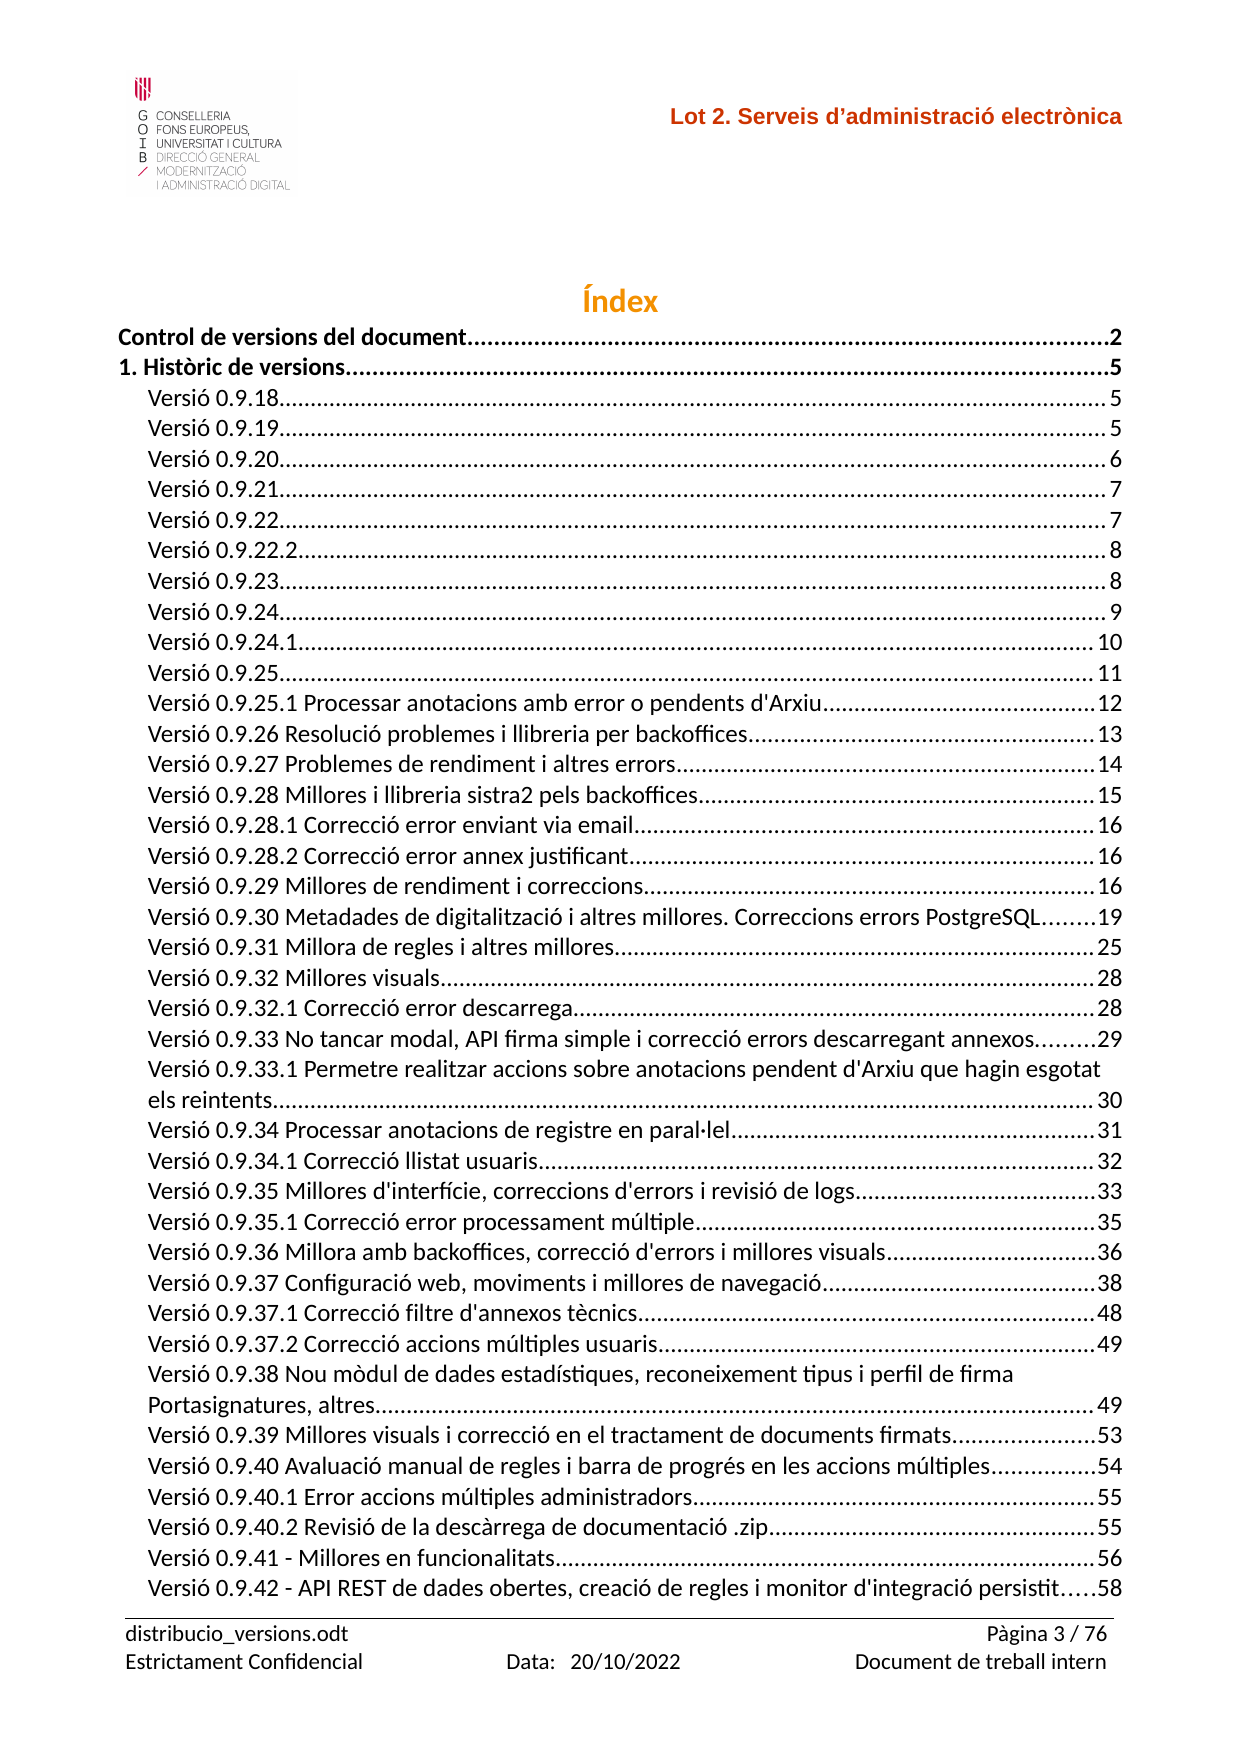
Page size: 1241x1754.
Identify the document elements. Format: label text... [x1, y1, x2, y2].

text Versió 0.9.35.1 Correcció error processament múltiple 35 [148, 1206, 1122, 1237]
text Versió 0.9.40.2 Revisió de la descàrrega de documentació .zip 55 [148, 1511, 1122, 1542]
text Versió 0.9.27 Problemes de rendiment i altres errors 14 [148, 748, 1122, 779]
text Versió 0.9.42 - API REST de dades obertes, creació de regles i monitor d'integració persistit 58 [148, 1572, 1122, 1603]
text Versió 0.9.25 11 [148, 657, 1122, 687]
text Versió 0.9.37.1 Correcció filtre d'annexos tècnics 48 [148, 1298, 1122, 1328]
text Versió 0.9.34.1 Correcció llistat usuaris 32 [148, 1145, 1122, 1176]
text Versió 0.9.19 5 [148, 412, 1122, 443]
text Versió 0.9.37.2 Correcció accions múltiples usuaris 49 [148, 1328, 1122, 1359]
text Versió 0.9.24.1 10 [148, 626, 1122, 657]
text Versió 0.9.40.1 Error accions múltiples administradors 55 [148, 1481, 1122, 1511]
text Versió 0.9.37 Configuració web, moviments i millores de navegació 38 [148, 1267, 1122, 1298]
text Índex [118, 280, 1122, 321]
text Versió 0.9.41 - Millores en funcionalitats 56 [148, 1542, 1122, 1572]
text Versió 0.9.26 Resolució problemes i llibreria per backoffices 13 [148, 718, 1122, 748]
text Versió 0.9.34 Processar anotacions de registre en paral·lel 31 [148, 1114, 1122, 1145]
text Versió 0.9.40 Avaluació manual de regles i barra de progrés en les accions múltiples 54 [148, 1450, 1122, 1481]
text Versió 0.9.28 Millores i llibreria sistra2 pels backoffices 15 [148, 779, 1122, 809]
text Versió 0.9.28.2 Correcció error annex justificant 16 [148, 840, 1122, 870]
text Versió 0.9.36 Millora amb backoffices, correcció d'errors i millores visuals 36 [148, 1237, 1122, 1267]
text Versió 0.9.29 Millores de rendiment i correccions 16 [148, 870, 1122, 901]
text Versió 0.9.24 9 [148, 596, 1122, 626]
text Versió 0.9.38 Nou mòdul de dades estadístiques, reconeixement tipus i perfil de firma Portasignatures, altres 49 [148, 1359, 1122, 1420]
text Control de versions del document 2 [118, 321, 1122, 351]
text Versió 0.9.39 Millores visuals i correcció en el tractament de documents firmats 53 [148, 1420, 1122, 1450]
text Versió 0.9.18 5 [148, 382, 1122, 412]
text Versió 0.9.35 Millores d'interfície, correccions d'errors i revisió de logs 33 [148, 1176, 1122, 1206]
text Versió 0.9.33.1 Permetre realitzar accions sobre anotacions pendent d'Arxiu que hagin esgotat els reintents 30 [148, 1053, 1122, 1114]
text Versió 0.9.23 8 [148, 565, 1122, 596]
text Versió 0.9.25.1 Processar anotacions amb error o pendents d'Arxiu 12 [148, 687, 1122, 718]
text Versió 0.9.32.1 Correcció error descarrega 28 [148, 992, 1122, 1023]
text Versió 0.9.33 No tancar modal, API firma simple i correcció errors descarregant annexos 29 [148, 1023, 1122, 1053]
text Versió 0.9.22 7 [148, 504, 1122, 534]
text Versió 0.9.32 Millores visuals. 28 [148, 962, 1122, 992]
text Versió 0.9.20 6 [148, 443, 1122, 473]
text Versió 0.9.28.1 Correcció error enviant via email 16 [148, 809, 1122, 840]
text Versió 0.9.31 Millora de regles i altres millores. 25 [148, 931, 1122, 962]
text 1. Històric de versions 5 [118, 351, 1122, 382]
text Versió 0.9.22.2 8 [148, 534, 1122, 565]
text Versió 0.9.21 7 [148, 473, 1122, 504]
text Versió 0.9.30 Metadades de digitalització i altres millores. Correccions errors PostgreSQL 19 [148, 901, 1122, 931]
picture [126, 70, 299, 197]
